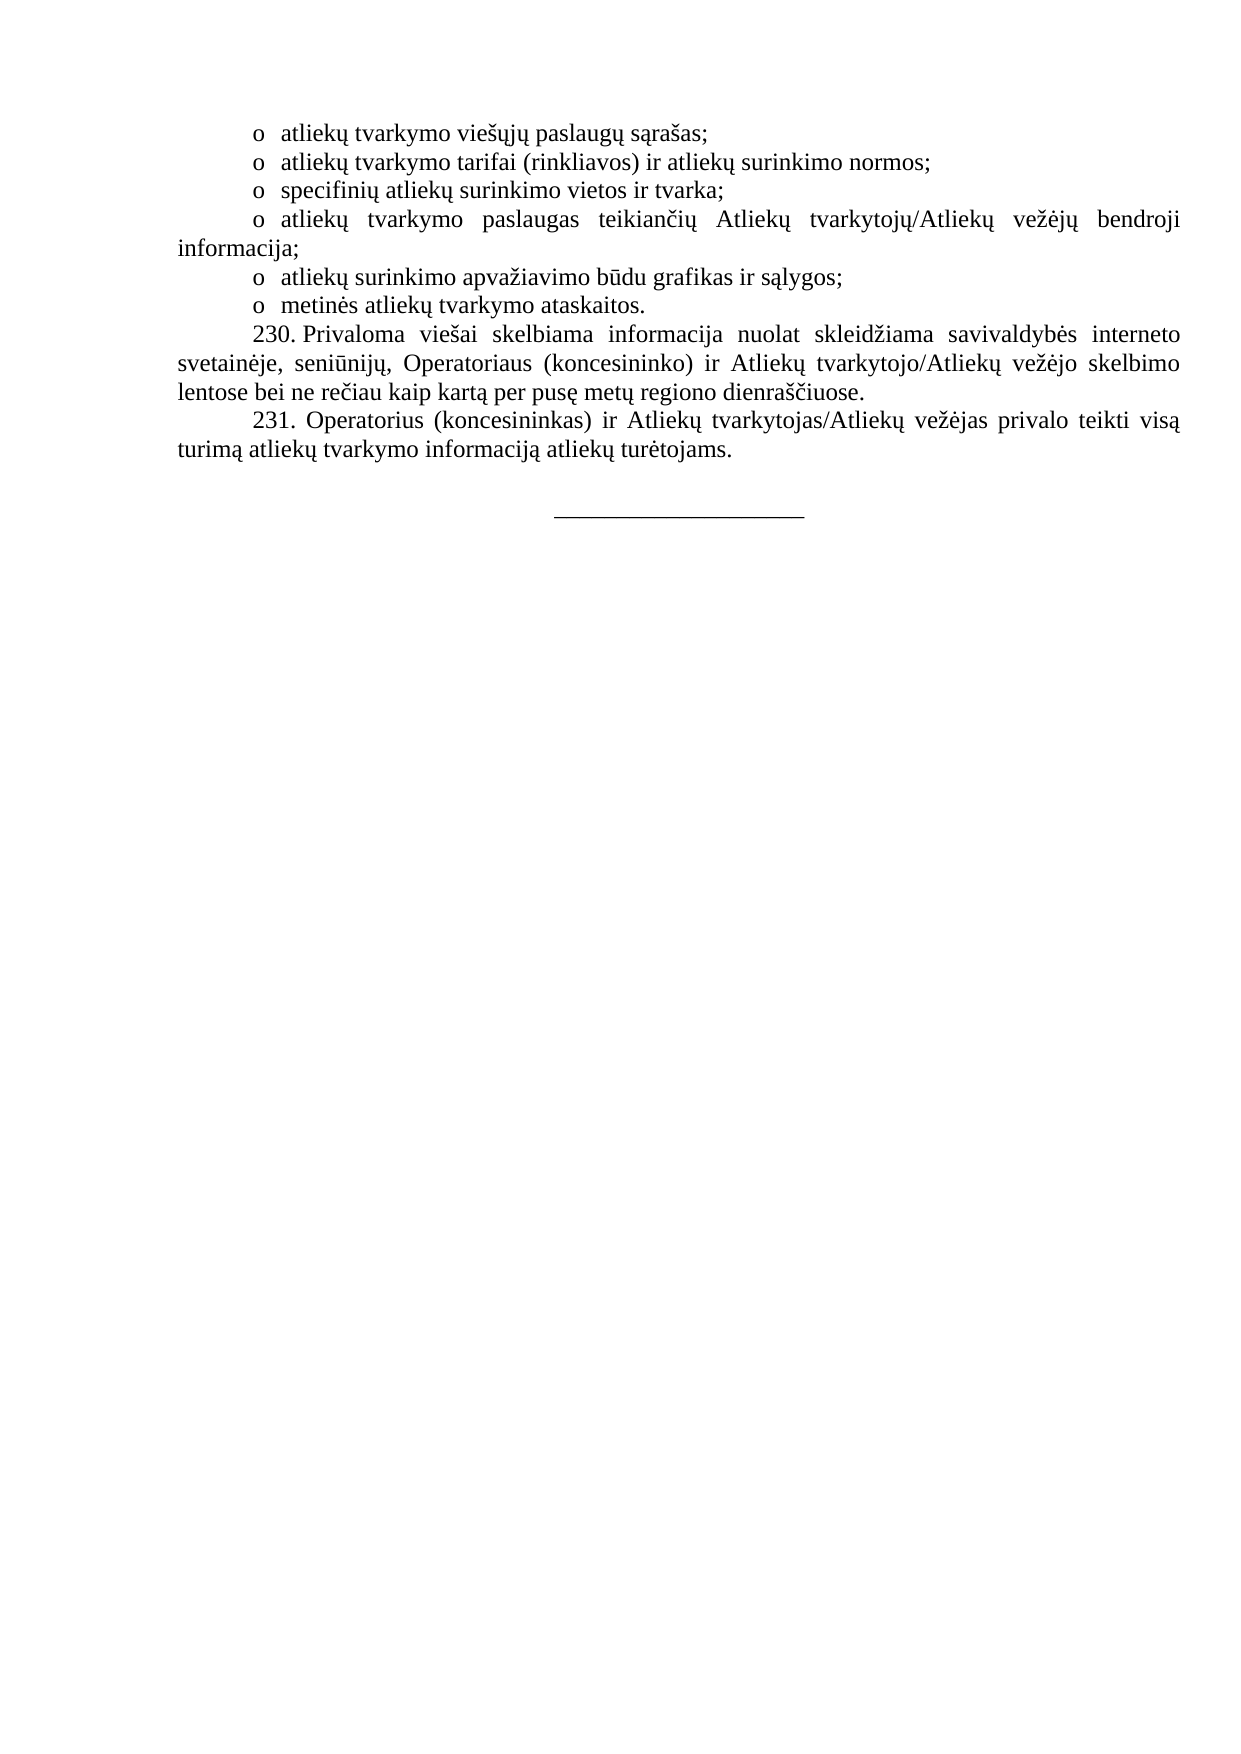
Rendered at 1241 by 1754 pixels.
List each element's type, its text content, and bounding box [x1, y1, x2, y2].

text o atliekų tvarkymo paslaugas teikiančių Atliekų tvarkytojų/Atliekų vežėjų bendroji informacija; [177, 204, 1181, 262]
text 231. Operatorius (koncesininkas) ir Atliekų tvarkytojas/Atliekų vežėjas privalo teikti visą turimą atliekų tvarkymo informaciją atliekų turėtojams. [177, 406, 1181, 463]
text o specifinių atliekų surinkimo vietos ir tvarka; [177, 176, 1181, 204]
text o atliekų surinkimo apvažiavimo būdu grafikas ir sąlygos; [177, 262, 1181, 291]
text ____________________ [177, 492, 1181, 521]
text 230. Privaloma viešai skelbiama informacija nuolat skleidžiama savivaldybės interneto svetainėje, seniūnijų, Operatoriaus (koncesininko) ir Atliekų tvarkytojo/Atliekų vežėjo skelbimo lentose bei ne rečiau kaip kartą per pusę metų regiono dienraščiuose. [177, 319, 1181, 406]
text o atliekų tvarkymo tarifai (rinkliavos) ir atliekų surinkimo normos; [177, 147, 1181, 176]
text o atliekų tvarkymo viešųjų paslaugų sąrašas; [177, 118, 1181, 147]
text o metinės atliekų tvarkymo ataskaitos. [177, 291, 1181, 319]
